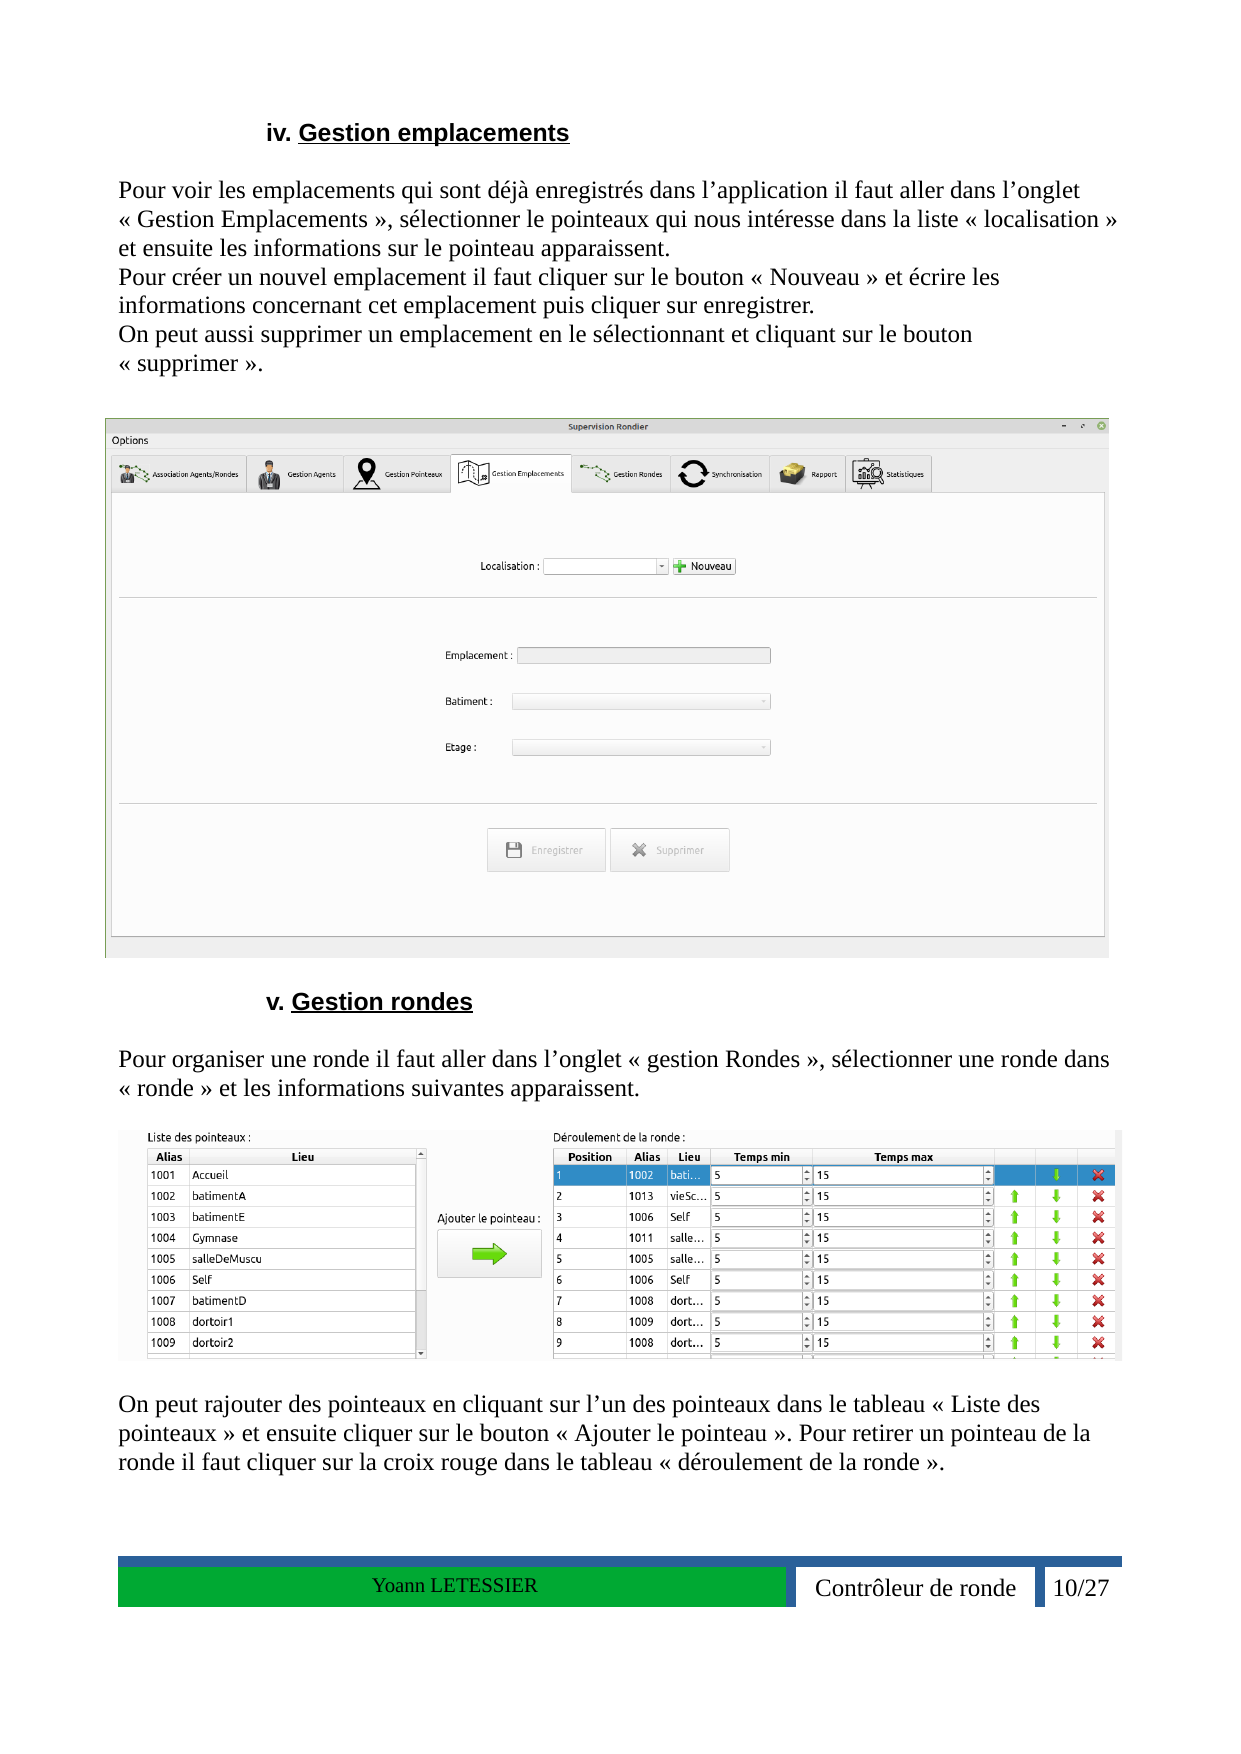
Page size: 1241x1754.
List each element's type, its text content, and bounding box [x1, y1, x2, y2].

text Pour créer un nouvel emplacement il faut cliquer sur le bouton « Nouveau » et écrire les informations concernant cet emplacement puis cliquer sur enregistrer. [118, 262, 1122, 319]
picture [118, 1130, 1123, 1361]
text On peut rajouter des pointeaux en cliquant sur l’un des pointeaux dans le tableau « Liste des pointeaux » et ensuite cliquer sur le bouton « Ajouter le pointeau ». Pour retirer un pointeau de la ronde il faut cliquer sur la croix rouge dans le tableau « déroulement de la ronde ». [118, 1389, 1122, 1476]
subtitle Gestion rondes [266, 987, 1122, 1015]
picture [105, 418, 1109, 958]
subtitle Gestion emplacements [266, 118, 1122, 147]
text Pour voir les emplacements qui sont déjà enregistrés dans l’application il faut aller dans l’onglet « Gestion Emplacements », sélectionner le pointeaux qui nous intéresse dans la liste « localisation » et ensuite les informations sur le pointeau apparaissent. [118, 175, 1122, 262]
text Pour organiser une ronde il faut aller dans l’onglet « gestion Rondes », sélectionner une ronde dans « ronde » et les informations suivantes apparaissent. [118, 1044, 1122, 1101]
text On peut aussi supprimer un emplacement en le sélectionnant et cliquant sur le bouton « supprimer ». [118, 319, 1122, 377]
